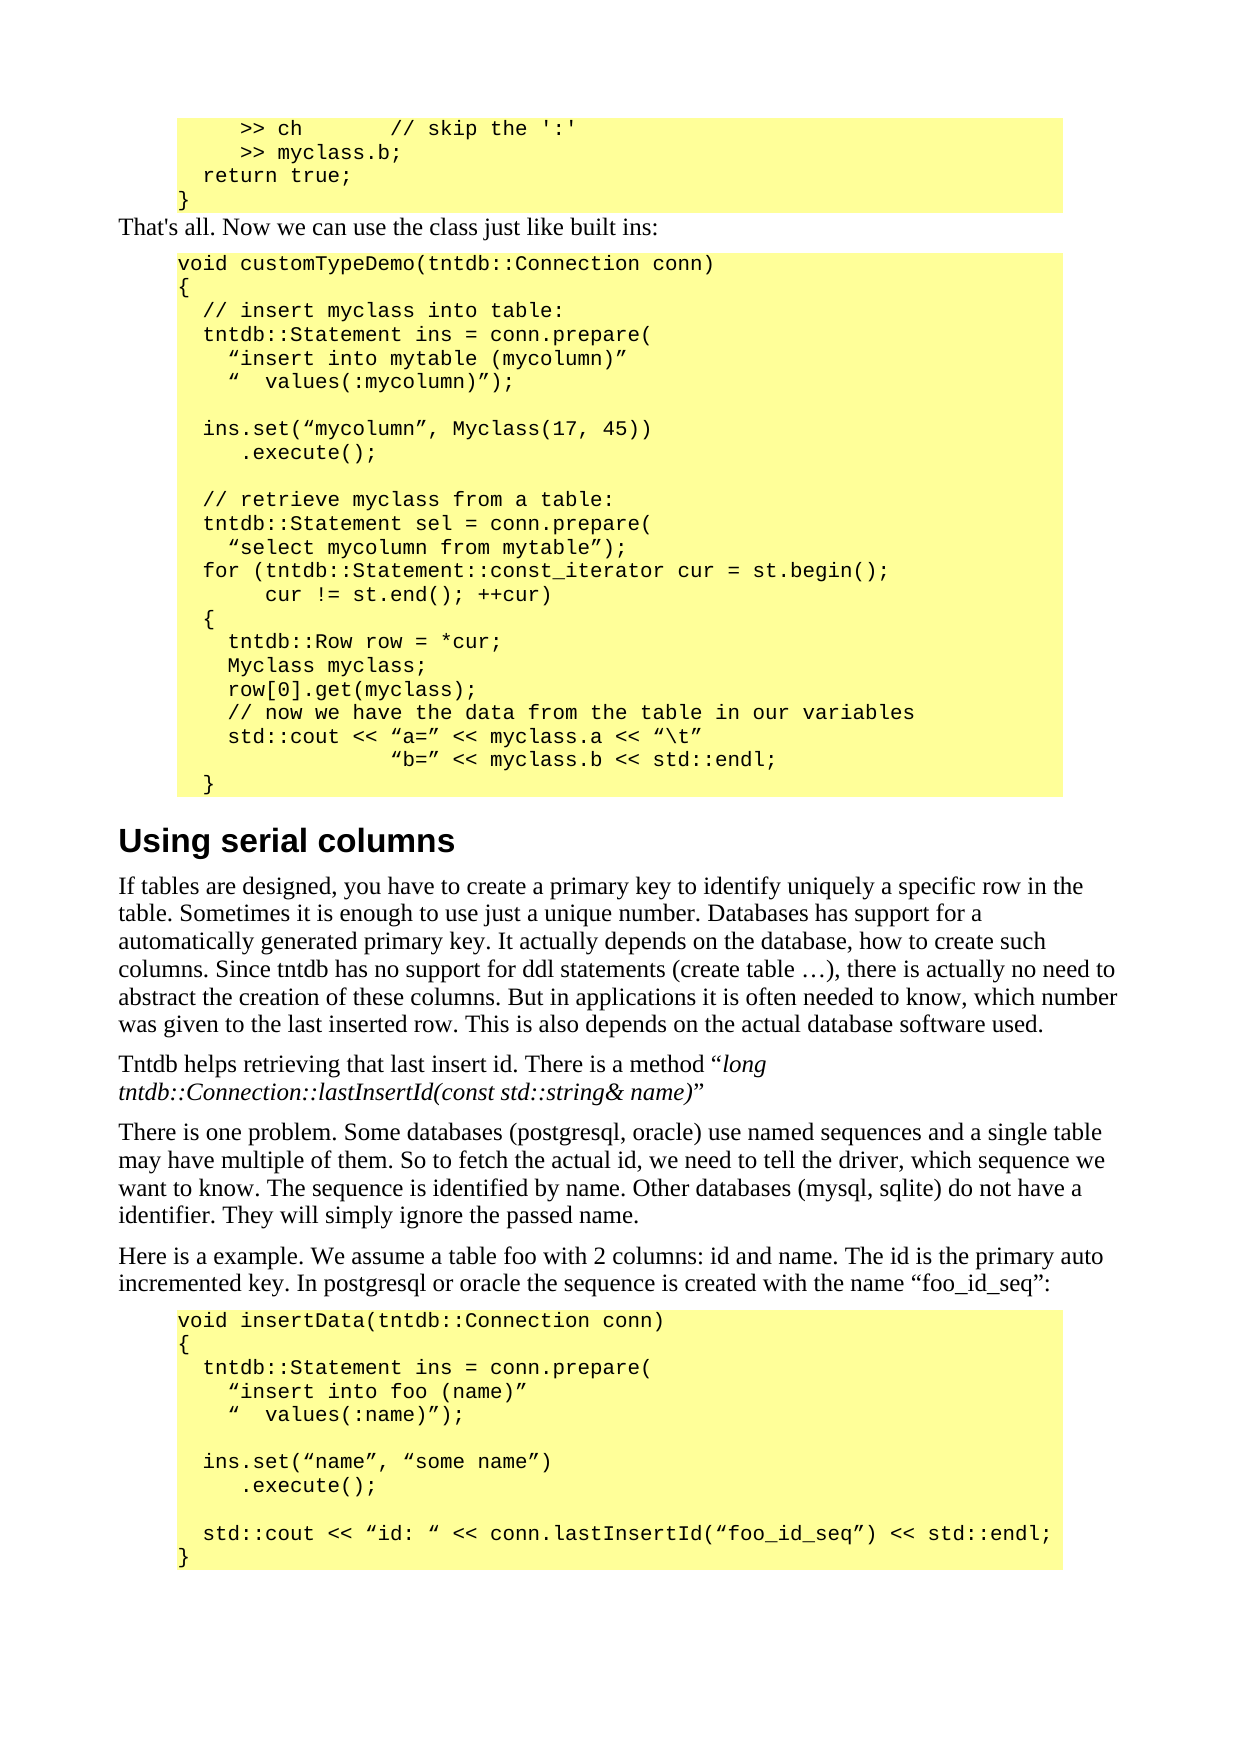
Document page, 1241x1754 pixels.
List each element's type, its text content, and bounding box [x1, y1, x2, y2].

text { [177, 277, 1063, 300]
text tntdb::Statement ins = conn.prepare( [177, 324, 1063, 347]
subtitle Using serial columns [118, 822, 1122, 859]
text That's all. Now we can use the class just like built ins: [118, 213, 1122, 240]
text } [177, 1546, 1063, 1570]
text >> ch // skip the ':' [177, 118, 1063, 142]
text { [177, 608, 1063, 631]
text return true; [177, 165, 1063, 189]
text There is one problem. Some databases (postgresql, oracle) use named sequences and a single table may have multiple of them. So to fetch the actual id, we need to tell the driver, which sequence we want to know. The sequence is identified by name. Other databases (mysql, sqlite) do not have a identifier. They will simply ignore the passed name. [118, 1118, 1122, 1229]
text // insert myclass into table: [177, 300, 1063, 324]
text void customTypeDemo(tntdb::Connection conn) [177, 253, 1063, 277]
text tntdb::Row row = *cur; [177, 631, 1063, 655]
text .execute(); [177, 442, 1063, 466]
text “select mycolumn from mytable”); [177, 537, 1063, 560]
text If tables are designed, you have to create a primary key to identify uniquely a specific row in the table. Sometimes it is enough to use just a unique number. Databases has support for a automatically generated primary key. It actually depends on the database, how to create such columns. Since tntdb has no support for ddl statements (create table …), there is actually no need to abstract the creation of these columns. But in applications it is often needed to know, which number was given to the last inserted row. This is also depends on the actual database software used. [118, 872, 1122, 1038]
text Here is a example. We assume a table foo with 2 columns: id and name. The id is the primary auto incremented key. In postgresql or oracle the sequence is created with the name “foo_id_seq”: [118, 1242, 1122, 1297]
text std::cout << “a=” << myclass.a << “\t” [177, 726, 1063, 749]
text for (tntdb::Statement::const_iterator cur = st.begin(); [177, 560, 1063, 584]
text Tntdb helps retrieving that last insert id. There is a method “long tntdb::Connection::lastInsertId(const std::string& name)” [118, 1051, 1122, 1106]
text Myclass myclass; [177, 655, 1063, 678]
text >> myclass.b; [177, 142, 1063, 165]
text void insertData(tntdb::Connection conn) [177, 1310, 1063, 1333]
text row[0].get(myclass); [177, 678, 1063, 702]
text ins.set(“name”, “some name”) [177, 1452, 1063, 1475]
text tntdb::Statement sel = conn.prepare( [177, 513, 1063, 537]
text “insert into mytable (mycolumn)” [177, 347, 1063, 371]
text “ values(:mycolumn)”); [177, 371, 1063, 395]
text std::cout << “id: “ << conn.lastInsertId(“foo_id_seq”) << std::endl; [177, 1522, 1063, 1546]
text // now we have the data from the table in our variables [177, 702, 1063, 726]
text cur != st.end(); ++cur) [177, 584, 1063, 608]
text “insert into foo (name)” [177, 1381, 1063, 1404]
text “b=” << myclass.b << std::endl; [177, 749, 1063, 773]
text { [177, 1333, 1063, 1357]
text // retrieve myclass from a table: [177, 489, 1063, 513]
text .execute(); [177, 1475, 1063, 1499]
text “ values(:name)”); [177, 1404, 1063, 1428]
text } [177, 189, 1063, 213]
text } [177, 773, 1063, 797]
text ins.set(“mycolumn”, Myclass(17, 45)) [177, 418, 1063, 442]
text tntdb::Statement ins = conn.prepare( [177, 1357, 1063, 1381]
